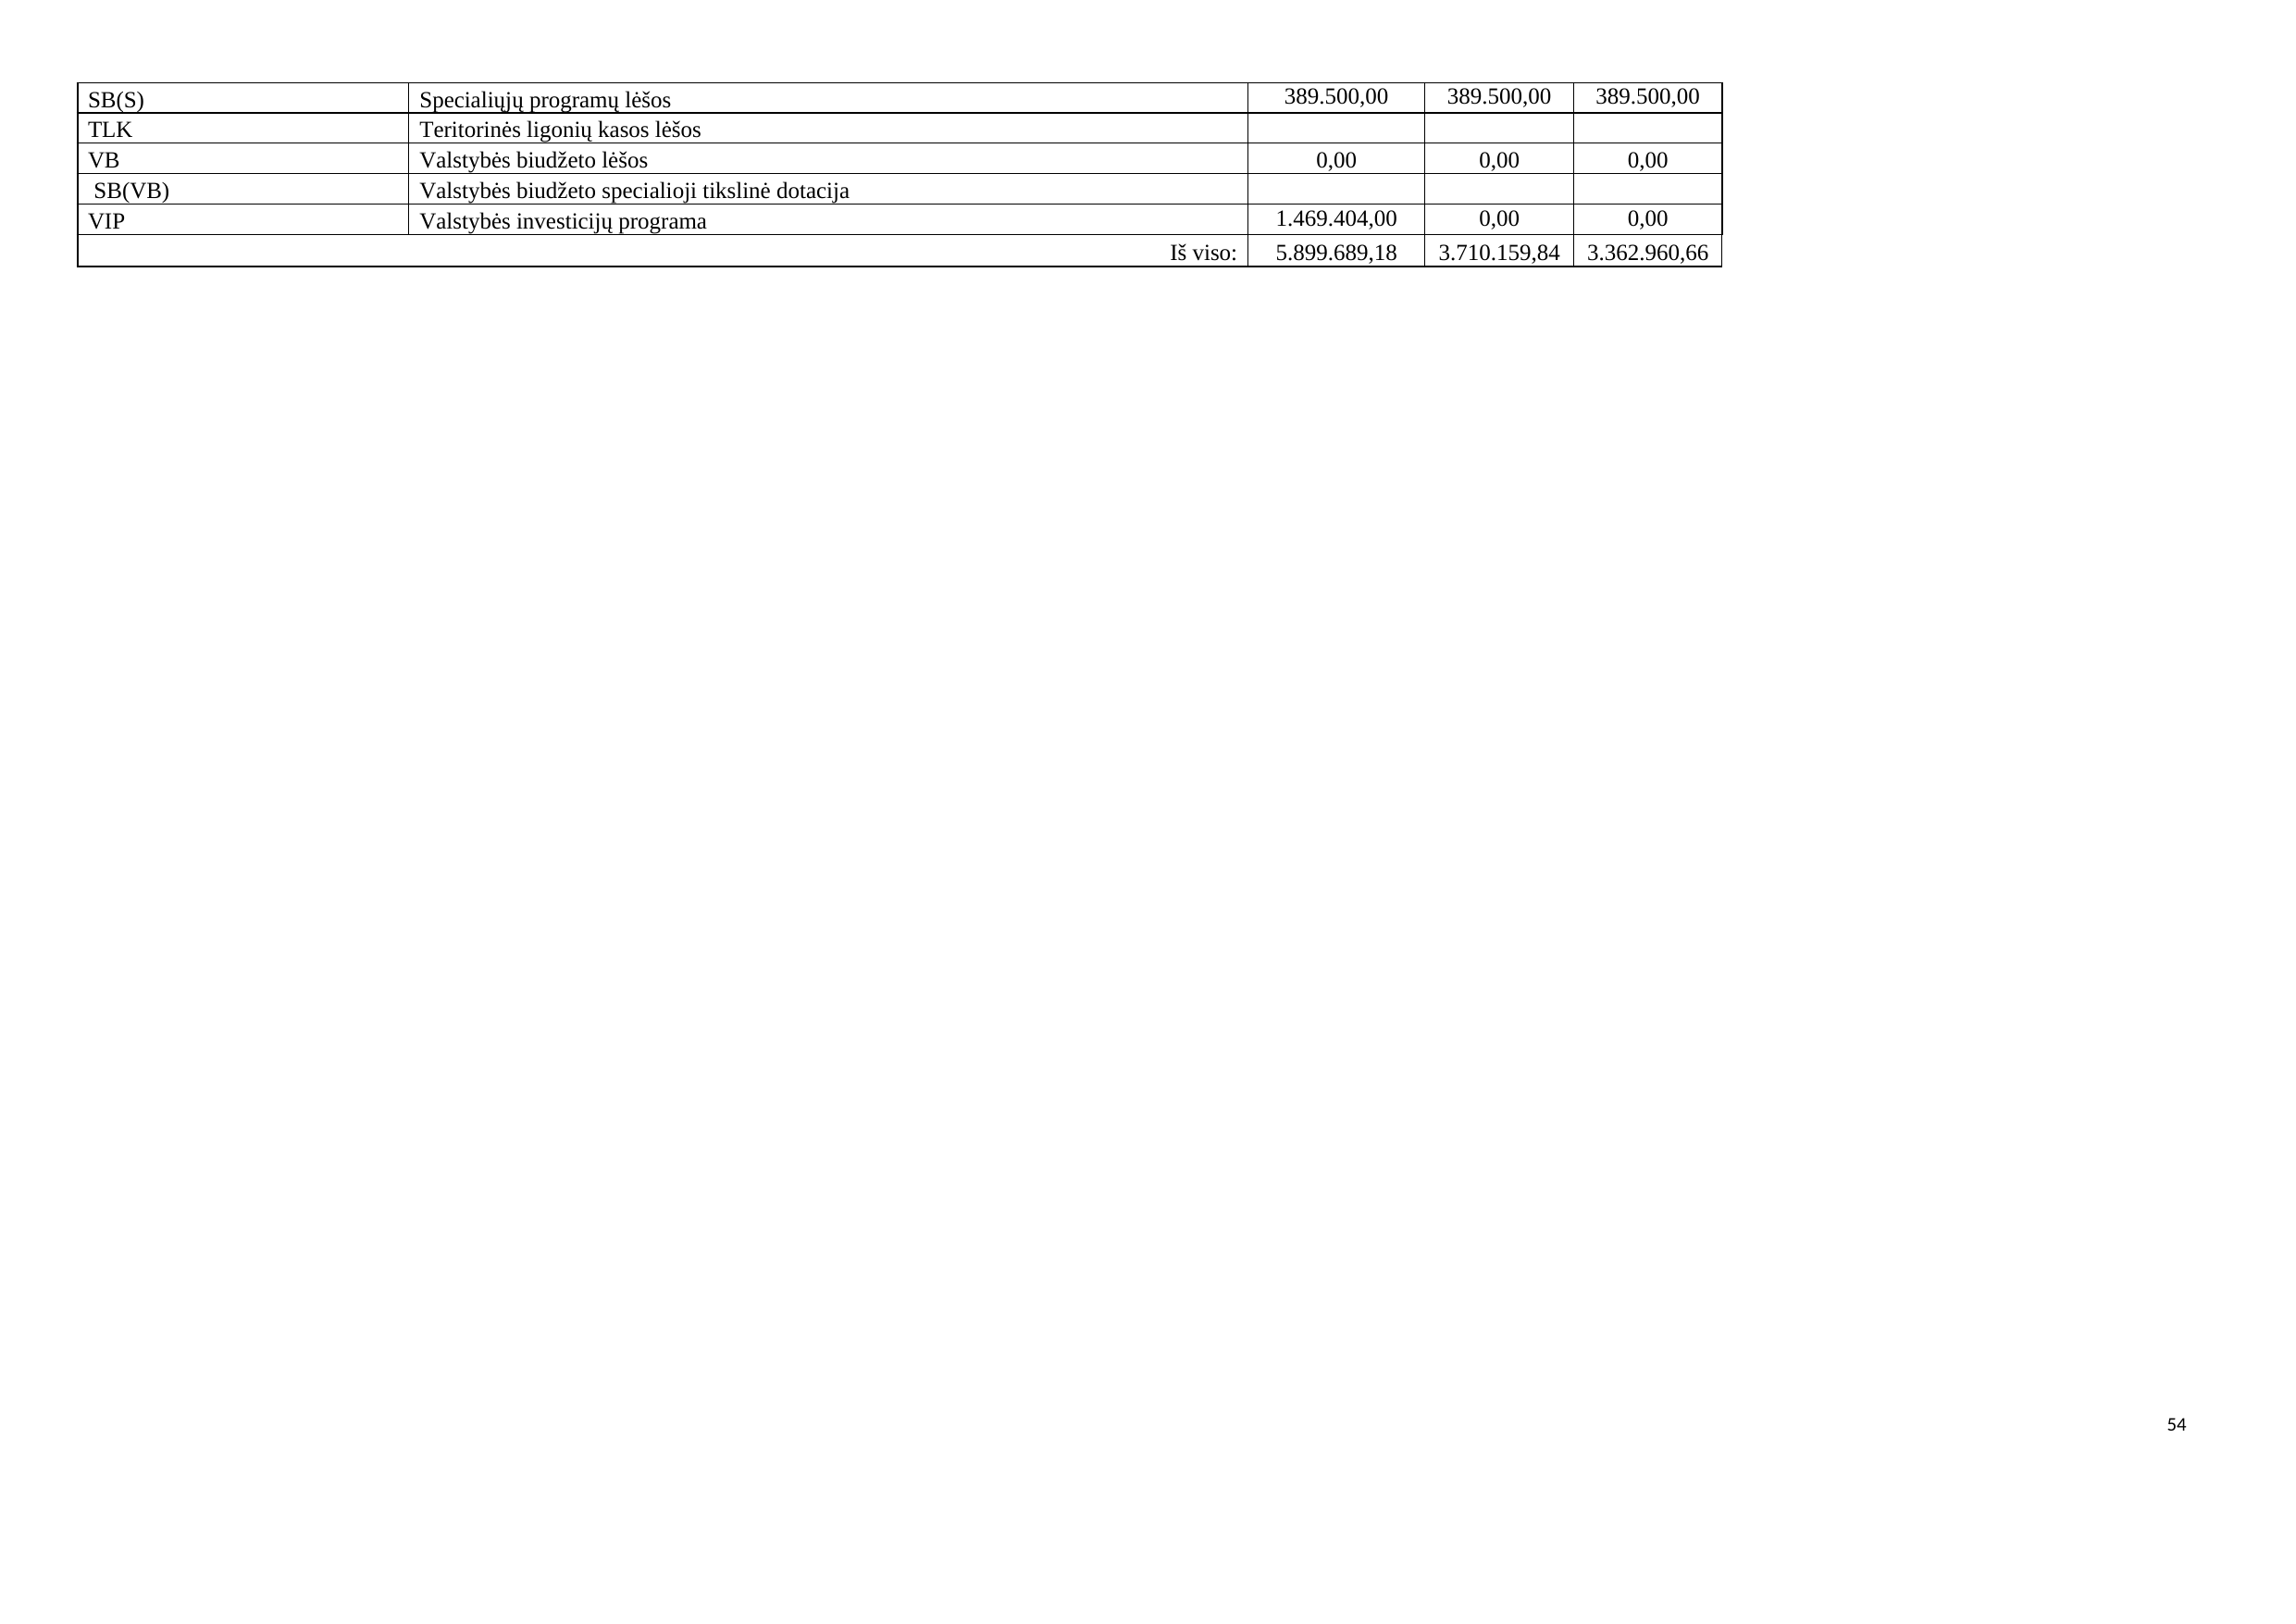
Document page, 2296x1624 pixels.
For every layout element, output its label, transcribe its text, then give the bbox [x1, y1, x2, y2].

table_cell Valstybės biudžeto specialioji tikslinė dotacija [409, 174, 1247, 204]
table_cell 0,00 [1574, 205, 1721, 234]
table_cell [2039, 204, 2224, 234]
table_cell Valstybės biudžeto lėšos [409, 143, 1247, 173]
table_cell [1722, 234, 1870, 266]
table_cell [1723, 204, 1870, 234]
table_cell 5.899.689,18 [1248, 235, 1424, 266]
table_cell [2039, 82, 2224, 112]
table_cell SB(S) [79, 83, 408, 112]
table_cell [1870, 234, 2039, 266]
table_cell [2039, 112, 2224, 143]
table_cell 0,00 [1425, 205, 1573, 234]
table_cell SB(VB) [79, 174, 408, 204]
table_cell 0,00 [1574, 143, 1721, 173]
table_cell TLK [79, 114, 408, 143]
table_cell [1723, 173, 1870, 204]
table_cell [1723, 143, 1870, 173]
table_cell 389.500,00 [1425, 83, 1573, 112]
table_cell [1870, 204, 2039, 234]
table_cell 389.500,00 [1248, 83, 1424, 112]
table_cell 3.362.960,66 [1574, 235, 1721, 266]
table_cell 389.500,00 [1574, 83, 1721, 112]
table_cell [1425, 114, 1573, 143]
table_cell VB [79, 143, 408, 173]
table_cell Teritorinės ligonių kasos lėšos [409, 114, 1247, 143]
table_cell [1248, 174, 1424, 204]
table_cell [2039, 173, 2224, 204]
table_cell [1574, 174, 1721, 204]
table_cell [1870, 112, 2039, 143]
table_cell [1870, 82, 2039, 112]
table_cell 0,00 [1425, 143, 1573, 173]
table_cell [2039, 234, 2224, 266]
table_cell [1870, 173, 2039, 204]
table_cell [1723, 82, 1870, 112]
table_cell [1425, 174, 1573, 204]
table_cell 0,00 [1248, 143, 1424, 173]
table_cell [1574, 114, 1721, 143]
table_cell Iš viso: [79, 235, 1247, 266]
table_cell Valstybės investicijų programa [409, 205, 1247, 234]
table_cell VIP [79, 205, 408, 234]
table_cell Specialiųjų programų lėšos [409, 83, 1247, 112]
table_cell 3.710.159,84 [1425, 235, 1573, 266]
table_cell [1248, 114, 1424, 143]
table_cell [1870, 143, 2039, 173]
table_cell 1.469.404,00 [1248, 205, 1424, 234]
table_cell [2039, 143, 2224, 173]
table_cell [1723, 112, 1870, 143]
